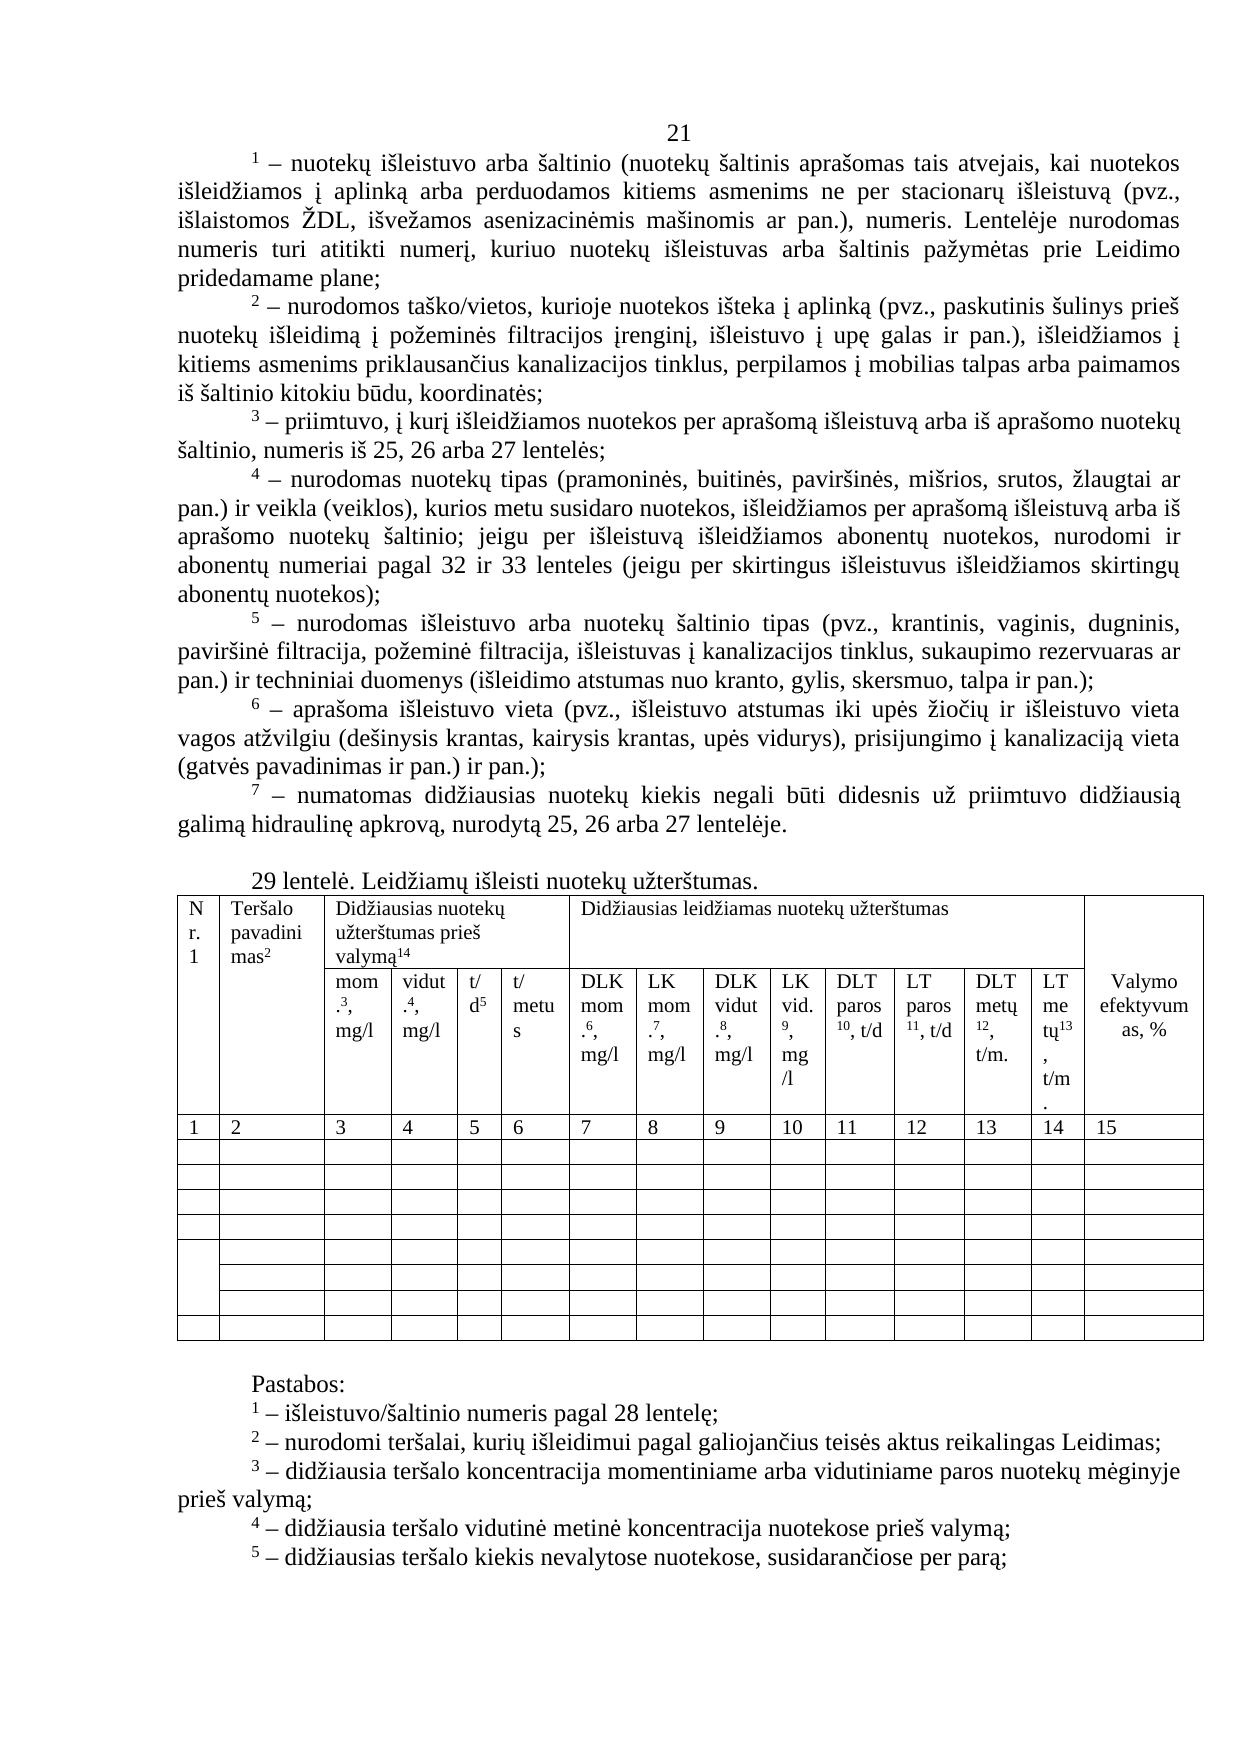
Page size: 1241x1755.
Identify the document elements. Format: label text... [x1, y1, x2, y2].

table_cell 9 [704, 1115, 770, 1139]
table_header Valymo efektyvumas, % [1085, 896, 1203, 1114]
table_cell DLT metų12, t/m. [965, 969, 1031, 1114]
table_cell [178, 1215, 219, 1239]
table_cell [1085, 1265, 1203, 1289]
table_cell [458, 1140, 501, 1164]
table_cell vidut.4, mg/l [392, 969, 457, 1114]
table_cell [325, 1265, 391, 1289]
table_cell [1032, 1240, 1084, 1264]
table_cell [826, 1140, 894, 1164]
table_cell [965, 1265, 1031, 1289]
table_cell DLT paros10, t/d [826, 969, 894, 1114]
table_cell [1032, 1316, 1084, 1340]
table_cell [771, 1140, 825, 1164]
table_cell [1032, 1190, 1084, 1214]
table_cell [1032, 1265, 1084, 1289]
table_cell [895, 1316, 964, 1340]
table_cell LT paros11, t/d [895, 969, 964, 1114]
table_cell 1 [178, 1115, 219, 1139]
table_cell 8 [637, 1115, 703, 1139]
table_cell [178, 1140, 219, 1164]
table_cell [325, 1240, 391, 1264]
table_cell 10 [771, 1115, 825, 1139]
table_cell [570, 1140, 636, 1164]
table_cell [771, 1215, 825, 1239]
table_cell [502, 1190, 569, 1214]
table_cell [1032, 1291, 1084, 1314]
table_cell [178, 1165, 219, 1189]
table_cell [392, 1140, 457, 1164]
table_cell [704, 1265, 770, 1289]
table_cell [771, 1240, 825, 1264]
table_cell [325, 1316, 391, 1340]
table_cell 14 [1032, 1115, 1084, 1139]
table_cell [325, 1215, 391, 1239]
table_cell [1085, 1215, 1203, 1239]
table_cell [325, 1140, 391, 1164]
table_cell [895, 1215, 964, 1239]
table_cell LK vid.9, mg/l [771, 969, 825, 1114]
table_cell [637, 1240, 703, 1264]
table_cell [325, 1165, 391, 1189]
table_cell [458, 1316, 501, 1340]
table_cell [570, 1215, 636, 1239]
table_cell [965, 1316, 1031, 1340]
table_cell 12 [895, 1115, 964, 1139]
table_cell LT metų13, t/m. [1032, 969, 1084, 1114]
table_cell [704, 1190, 770, 1214]
table_cell 3 [325, 1115, 391, 1139]
text 4 – didžiausia teršalo vidutinė metinė koncentracija nuotekose prieš valymą; [177, 1513, 1181, 1542]
table_cell t/metus [502, 969, 569, 1114]
table_cell t/d5 [458, 969, 501, 1114]
text 29 lentelė. Leidžiamų išleisti nuotekų užterštumas. [177, 866, 1181, 895]
table_cell LK mom.7, mg/l [637, 969, 703, 1114]
table_cell [704, 1316, 770, 1340]
table_cell [220, 1265, 324, 1289]
table_cell [637, 1265, 703, 1289]
table_cell [392, 1316, 457, 1340]
table_cell 5 [458, 1115, 501, 1139]
table_cell [826, 1215, 894, 1239]
table_cell [704, 1215, 770, 1239]
table_cell [570, 1291, 636, 1314]
table_cell 2 [220, 1115, 324, 1139]
table_header Didžiausias leidžiamas nuotekų užterštumas [570, 896, 1084, 968]
table_cell [965, 1215, 1031, 1239]
text 2 – nurodomi teršalai, kurių išleidimui pagal galiojančius teisės aktus reikalingas Leidimas; [177, 1427, 1181, 1456]
table_cell [637, 1190, 703, 1214]
table_cell [502, 1140, 569, 1164]
text 1 – išleistuvo/šaltinio numeris pagal 28 lentelę; [177, 1398, 1181, 1427]
table_cell [771, 1316, 825, 1340]
table_cell [895, 1190, 964, 1214]
table_cell [392, 1165, 457, 1189]
table_cell [826, 1316, 894, 1340]
table_cell [458, 1291, 501, 1314]
table_cell [502, 1165, 569, 1189]
table_cell [502, 1265, 569, 1289]
table_cell [704, 1165, 770, 1189]
table_cell [1085, 1140, 1203, 1164]
table_cell [895, 1240, 964, 1264]
table_cell [895, 1165, 964, 1189]
table_cell [1085, 1240, 1203, 1264]
table_header Nr. 1 [178, 896, 219, 1114]
table_cell [826, 1291, 894, 1314]
table_cell [965, 1165, 1031, 1189]
table_cell [178, 1240, 219, 1314]
table_cell 11 [826, 1115, 894, 1139]
table_cell [704, 1291, 770, 1314]
table_cell [392, 1215, 457, 1239]
table_cell [637, 1140, 703, 1164]
table_cell [965, 1240, 1031, 1264]
table_cell 7 [570, 1115, 636, 1139]
table_cell [1085, 1190, 1203, 1214]
text 5 – didžiausias teršalo kiekis nevalytose nuotekose, susidarančiose per parą; [177, 1542, 1181, 1571]
table_cell [704, 1140, 770, 1164]
table_cell mom.3, mg/l [325, 969, 391, 1114]
table_cell [458, 1240, 501, 1264]
table_cell [502, 1240, 569, 1264]
text 2 – nurodomos taško/vietos, kurioje nuotekos išteka į aplinką (pvz., paskutinis šulinys prieš nuotekų išleidimą į požeminės filtracijos įrenginį, išleistuvo į upę galas ir pan.), išleidžiamos į kitiems asmenims priklausančius kanalizacijos tinklus, perpilamos į mobilias talpas arba paimamos iš šaltinio kitokiu būdu, koordinatės; [177, 291, 1181, 406]
text 3 – priimtuvo, į kurį išleidžiamos nuotekos per aprašomą išleistuvą arba iš aprašomo nuotekų šaltinio, numeris iš 25, 26 arba 27 lentelės; [177, 406, 1181, 464]
table_header Didžiausias nuotekų užterštumas prieš valymą14 [325, 896, 569, 968]
table_cell [637, 1215, 703, 1239]
table_cell [1085, 1165, 1203, 1189]
table_cell 15 [1085, 1115, 1203, 1139]
table_cell [965, 1190, 1031, 1214]
table_cell [392, 1291, 457, 1314]
text Pastabos: [177, 1369, 1181, 1398]
table_cell [458, 1190, 501, 1214]
table_cell [570, 1316, 636, 1340]
text 5 – nurodomas išleistuvo arba nuotekų šaltinio tipas (pvz., krantinis, vaginis, dugninis, paviršinė filtracija, požeminė filtracija, išleistuvas į kanalizacijos tinklus, sukaupimo rezervuaras ar pan.) ir techniniai duomenys (išleidimo atstumas nuo kranto, gylis, skersmuo, talpa ir pan.); [177, 608, 1181, 694]
table_cell DLK vidut.8, mg/l [704, 969, 770, 1114]
table_cell [895, 1140, 964, 1164]
text 1 – nuotekų išleistuvo arba šaltinio (nuotekų šaltinis aprašomas tais atvejais, kai nuotekos išleidžiamos į aplinką arba perduodamos kitiems asmenims ne per stacionarų išleistuvą (pvz., išlaistomos ŽDL, išvežamos asenizacinėmis mašinomis ar pan.), numeris. Lentelėje nurodomas numeris turi atitikti numerį, kuriuo nuotekų išleistuvas arba šaltinis pažymėtas prie Leidimo pridedamame plane; [177, 148, 1181, 291]
table_cell [965, 1291, 1031, 1314]
text 4 – nurodomas nuotekų tipas (pramoninės, buitinės, paviršinės, mišrios, srutos, žlaugtai ar pan.) ir veikla (veiklos), kurios metu susidaro nuotekos, išleidžiamos per aprašomą išleistuvą arba iš aprašomo nuotekų šaltinio; jeigu per išleistuvą išleidžiamos abonentų nuotekos, nurodomi ir abonentų numeriai pagal 32 ir 33 lenteles (jeigu per skirtingus išleistuvus išleidžiamos skirtingų abonentų nuotekos); [177, 464, 1181, 608]
table_cell [458, 1215, 501, 1239]
table_cell [895, 1265, 964, 1289]
table_cell [220, 1140, 324, 1164]
text 3 – didžiausia teršalo koncentracija momentiniame arba vidutiniame paros nuotekų mėginyje prieš valymą; [177, 1456, 1181, 1513]
table_cell [637, 1165, 703, 1189]
table_cell [458, 1165, 501, 1189]
table_cell [704, 1240, 770, 1264]
table_cell [771, 1265, 825, 1289]
table_cell [220, 1165, 324, 1189]
table_cell [771, 1165, 825, 1189]
table_cell [325, 1190, 391, 1214]
table_cell [771, 1190, 825, 1214]
table_cell [570, 1190, 636, 1214]
table_cell 13 [965, 1115, 1031, 1139]
table_cell [570, 1165, 636, 1189]
table_cell 6 [502, 1115, 569, 1139]
table_cell [220, 1291, 324, 1314]
table_cell [895, 1291, 964, 1314]
table_cell [392, 1190, 457, 1214]
table_cell [570, 1265, 636, 1289]
table_cell [1032, 1165, 1084, 1189]
table_cell [220, 1215, 324, 1239]
table_cell [1085, 1291, 1203, 1314]
table_cell [1032, 1215, 1084, 1239]
table_cell [220, 1316, 324, 1340]
table_cell [392, 1265, 457, 1289]
table_cell [826, 1265, 894, 1289]
table_cell [1032, 1140, 1084, 1164]
table_cell [220, 1240, 324, 1264]
table_cell [965, 1140, 1031, 1164]
table_cell [178, 1316, 219, 1340]
table_cell [637, 1291, 703, 1314]
table_cell [220, 1190, 324, 1214]
table_cell [392, 1240, 457, 1264]
table_cell [502, 1215, 569, 1239]
table_cell 4 [392, 1115, 457, 1139]
table_cell [637, 1316, 703, 1340]
text 6 – aprašoma išleistuvo vieta (pvz., išleistuvo atstumas iki upės žiočių ir išleistuvo vieta vagos atžvilgiu (dešinysis krantas, kairysis krantas, upės vidurys), prisijungimo į kanalizaciją vieta (gatvės pavadinimas ir pan.) ir pan.); [177, 694, 1181, 780]
table_cell [826, 1190, 894, 1214]
table_cell [178, 1190, 219, 1214]
table_cell [458, 1265, 501, 1289]
table_cell [1085, 1316, 1203, 1340]
table_cell DLK mom.6, mg/l [570, 969, 636, 1114]
table_cell [325, 1291, 391, 1314]
table_cell [502, 1291, 569, 1314]
table_cell [826, 1240, 894, 1264]
table_header Teršalo pavadinimas2 [220, 896, 324, 1114]
table_cell [826, 1165, 894, 1189]
table_cell [771, 1291, 825, 1314]
text 7 – numatomas didžiausias nuotekų kiekis negali būti didesnis už priimtuvo didžiausią galimą hidraulinę apkrovą, nurodytą 25, 26 arba 27 lentelėje. [177, 780, 1181, 838]
table_cell [570, 1240, 636, 1264]
table_cell [502, 1316, 569, 1340]
